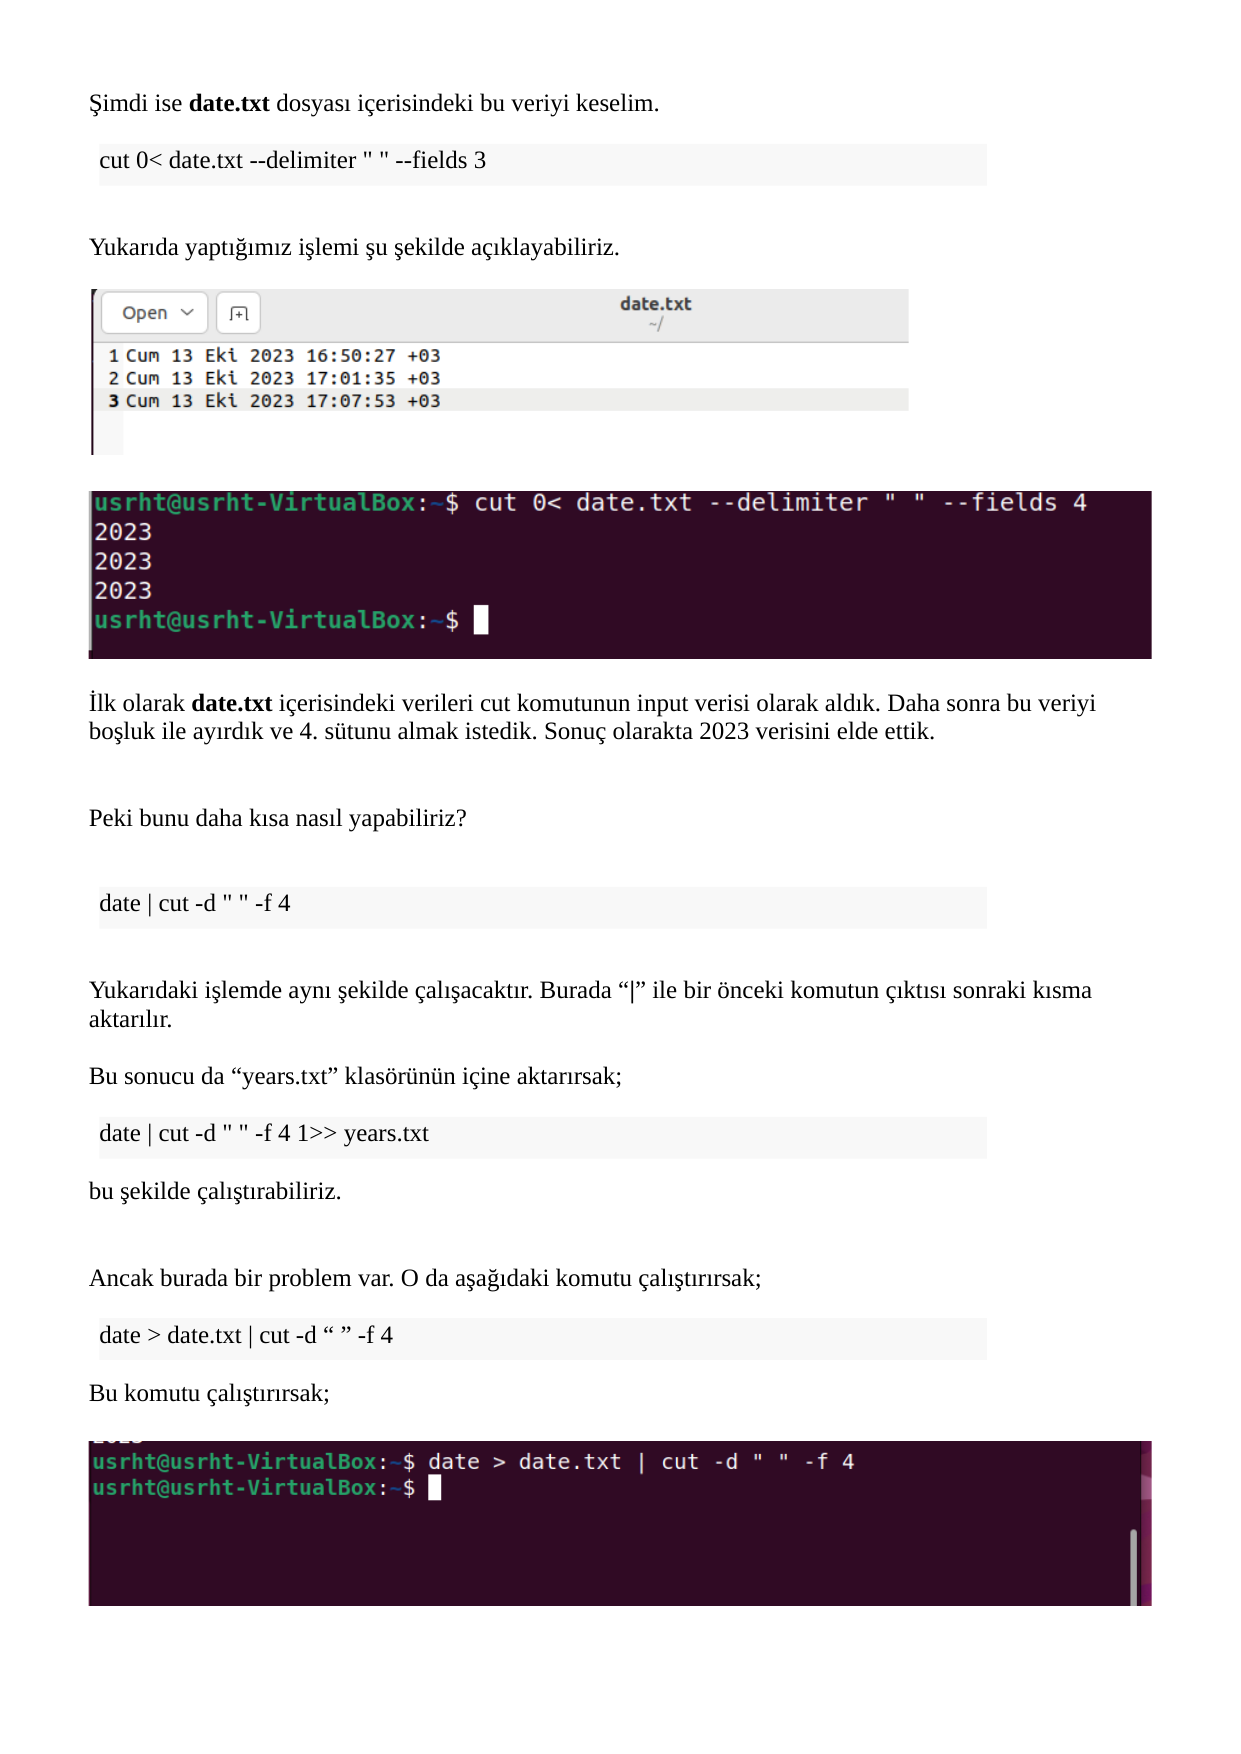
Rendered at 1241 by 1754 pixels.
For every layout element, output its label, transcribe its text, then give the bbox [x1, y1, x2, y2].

text Bu sonucu da “years.txt” klasörünün içine aktarırsak; [88, 1061, 1152, 1090]
picture [91, 289, 909, 455]
text Şimdi ise date.txt dosyası içerisindeki bu veriyi keselim. [88, 88, 1152, 117]
text bu şekilde çalıştırabiliriz. [88, 1176, 1152, 1205]
text Yukarıda yaptığımız işlemi şu şekilde açıklayabiliriz. [88, 232, 1152, 261]
text Ancak burada bir problem var. O da aşağıdaki komutu çalıştırırsak; [88, 1263, 1152, 1291]
picture [88, 1441, 1152, 1606]
picture [88, 491, 1152, 659]
text Bu komutu çalıştırırsak; [88, 1378, 1152, 1406]
text Yukarıdaki işlemde aynı şekilde çalışacaktır. Burada “|” ile bir önceki komutun çıktısı sonraki kısma aktarılır. [88, 975, 1152, 1033]
text İlk olarak date.txt içerisindeki verileri cut komutunun input verisi olarak aldık. Daha sonra bu veriyi boşluk ile ayırdık ve 4. sütunu almak istedik. Sonuç olarakta 2023 verisini elde ettik. [88, 688, 1152, 745]
text Peki bunu daha kısa nasıl yapabiliriz? [88, 803, 1152, 831]
